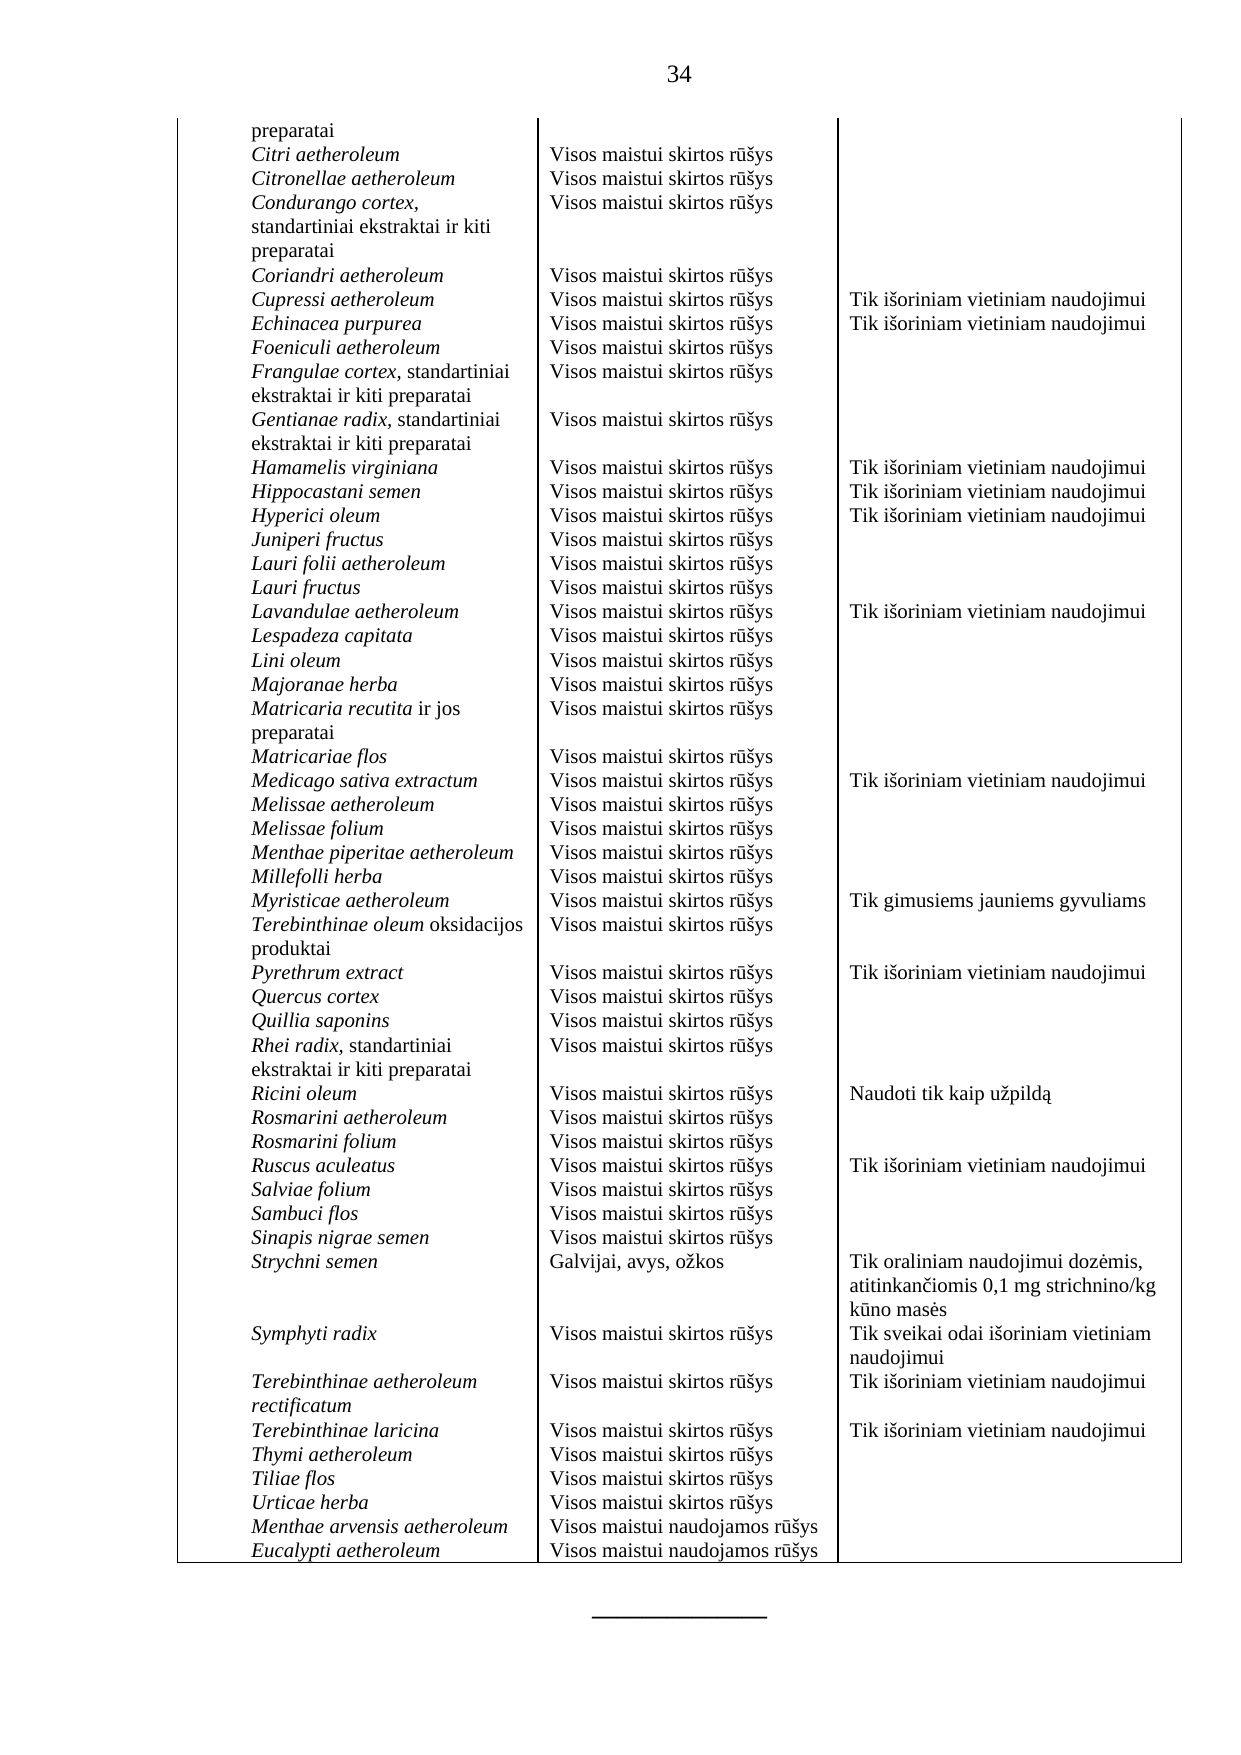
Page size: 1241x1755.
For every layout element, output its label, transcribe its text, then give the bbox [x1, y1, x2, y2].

table_cell [178, 1177, 240, 1201]
table_cell [178, 359, 240, 407]
table_cell [178, 479, 240, 503]
table_cell Visos maistui skirtos rūšys [539, 1490, 837, 1514]
table_cell Urticae herba [240, 1490, 537, 1514]
table_cell Visos maistui skirtos rūšys [539, 287, 837, 311]
table_cell Hippocastani semen [240, 479, 537, 503]
table_cell Lini oleum [240, 648, 537, 672]
table_cell [178, 912, 240, 960]
table_cell Quillia saponins [240, 1009, 537, 1032]
table_cell Visos maistui skirtos rūšys [539, 527, 837, 551]
table_cell Pyrethrum extract [240, 960, 537, 984]
table_cell Melissae aetheroleum [240, 792, 537, 816]
table_cell Coriandri aetheroleum [240, 263, 537, 287]
table_cell Hyperici oleum [240, 503, 537, 527]
table_cell [178, 1538, 240, 1562]
table_cell Visos maistui skirtos rūšys [539, 960, 837, 984]
table_cell [839, 1538, 1181, 1562]
table_cell [839, 335, 1181, 359]
table_cell [839, 1009, 1181, 1032]
table_cell Visos maistui skirtos rūšys [539, 551, 837, 575]
table_cell Visos maistui skirtos rūšys [539, 455, 837, 479]
table_cell Visos maistui skirtos rūšys [539, 166, 837, 190]
table_cell Tik išoriniam vietiniam naudojimui [839, 455, 1181, 479]
table_cell [178, 142, 240, 166]
table_cell [839, 1177, 1181, 1201]
table_cell Visos maistui skirtos rūšys [539, 696, 837, 744]
table_cell [839, 840, 1181, 864]
table_cell Hamamelis virginiana [240, 455, 537, 479]
table_cell Matricariae flos [240, 744, 537, 768]
table_cell Myristicae aetheroleum [240, 888, 537, 912]
table_cell [839, 359, 1181, 407]
table_cell Visos maistui skirtos rūšys [539, 648, 837, 672]
table_cell Citronellae aetheroleum [240, 166, 537, 190]
table_cell Tik oraliniam naudojimui dozėmis, atitinkančiomis 0,1 mg strichnino/kg kūno masės [839, 1249, 1181, 1321]
table_cell [178, 744, 240, 768]
table_cell Sambuci flos [240, 1201, 537, 1225]
table_cell Visos maistui skirtos rūšys [539, 1129, 837, 1153]
table_cell Visos maistui skirtos rūšys [539, 1105, 837, 1129]
table_cell [839, 527, 1181, 551]
table_cell [839, 407, 1181, 455]
table_cell Visos maistui skirtos rūšys [539, 888, 837, 912]
table_cell Majoranae herba [240, 672, 537, 696]
table_cell Lauri folii aetheroleum [240, 551, 537, 575]
table_cell Visos maistui skirtos rūšys [539, 1321, 837, 1369]
table_cell Strychni semen [240, 1249, 537, 1321]
table_cell Visos maistui naudojamos rūšys [539, 1538, 837, 1562]
table_cell Tik išoriniam vietiniam naudojimui [839, 1369, 1181, 1417]
table_cell Visos maistui skirtos rūšys [539, 1418, 837, 1442]
table_cell [839, 1033, 1181, 1081]
table_cell Ruscus aculeatus [240, 1153, 537, 1177]
table_cell [178, 1442, 240, 1466]
table_cell [178, 960, 240, 984]
table_cell [839, 142, 1181, 166]
table_cell [178, 287, 240, 311]
table_cell [839, 672, 1181, 696]
table_cell Symphyti radix [240, 1321, 537, 1369]
table_cell [839, 696, 1181, 744]
table_cell Visos maistui skirtos rūšys [539, 624, 837, 647]
table_cell Visos maistui skirtos rūšys [539, 1201, 837, 1225]
table_cell [178, 1418, 240, 1442]
table_cell Medicago sativa extractum [240, 768, 537, 792]
table_cell [178, 792, 240, 816]
table_cell [839, 912, 1181, 960]
table_cell Lespadeza capitata [240, 624, 537, 647]
table_cell Tik išoriniam vietiniam naudojimui [839, 1153, 1181, 1177]
table_cell [178, 1033, 240, 1081]
table_cell [839, 1225, 1181, 1249]
table_cell Visos maistui skirtos rūšys [539, 1442, 837, 1466]
table_cell Visos maistui skirtos rūšys [539, 599, 837, 623]
table_cell Tik gimusiems jauniems gyvuliams [839, 888, 1181, 912]
table_cell [178, 696, 240, 744]
table_cell [178, 575, 240, 599]
table_cell [178, 1081, 240, 1105]
table_cell Rosmarini aetheroleum [240, 1105, 537, 1129]
table_cell Tik išoriniam vietiniam naudojimui [839, 1418, 1181, 1442]
table_cell [839, 864, 1181, 888]
table_cell Tik sveikai odai išoriniam vietiniam naudojimui [839, 1321, 1181, 1369]
table_cell Tik išoriniam vietiniam naudojimui [839, 479, 1181, 503]
table_cell [178, 118, 240, 142]
table_cell [178, 864, 240, 888]
table_cell Visos maistui skirtos rūšys [539, 190, 837, 262]
table_cell [839, 816, 1181, 840]
table_cell [839, 118, 1181, 142]
table_cell Visos maistui naudojamos rūšys [539, 1514, 837, 1538]
table_cell [839, 1514, 1181, 1538]
table_cell Lavandulae aetheroleum [240, 599, 537, 623]
table_cell [839, 624, 1181, 647]
table_cell Juniperi fructus [240, 527, 537, 551]
table_cell [178, 984, 240, 1008]
table_cell [178, 311, 240, 335]
table_cell [178, 816, 240, 840]
table_cell [178, 888, 240, 912]
table_cell [178, 1009, 240, 1032]
table_cell Visos maistui skirtos rūšys [539, 1177, 837, 1201]
table_cell Visos maistui skirtos rūšys [539, 575, 837, 599]
table_cell Tiliae flos [240, 1466, 537, 1490]
table_cell Galvijai, avys, ožkos [539, 1249, 837, 1321]
table_cell [178, 166, 240, 190]
table_cell Visos maistui skirtos rūšys [539, 335, 837, 359]
table_cell [178, 503, 240, 527]
table_cell Quercus cortex [240, 984, 537, 1008]
table_cell [178, 624, 240, 647]
table_cell [839, 1442, 1181, 1466]
table_cell [178, 1129, 240, 1153]
table_cell [178, 551, 240, 575]
table_cell [839, 744, 1181, 768]
table_cell Gentianae radix, standartiniai ekstraktai ir kiti preparatai [240, 407, 537, 455]
table_cell Tik išoriniam vietiniam naudojimui [839, 311, 1181, 335]
table_cell Visos maistui skirtos rūšys [539, 1225, 837, 1249]
table_cell Lauri fructus [240, 575, 537, 599]
table_cell Visos maistui skirtos rūšys [539, 672, 837, 696]
table_cell Visos maistui skirtos rūšys [539, 1033, 837, 1081]
table_cell Condurango cortex, standartiniai ekstraktai ir kiti preparatai [240, 190, 537, 262]
table_cell Millefolli herba [240, 864, 537, 888]
table_cell Visos maistui skirtos rūšys [539, 864, 837, 888]
text ______________ [177, 1592, 1181, 1620]
table_cell Echinacea purpurea [240, 311, 537, 335]
table_cell Visos maistui skirtos rūšys [539, 1009, 837, 1032]
table_cell [178, 1105, 240, 1129]
table_cell Visos maistui skirtos rūšys [539, 816, 837, 840]
table_cell [178, 335, 240, 359]
table_cell Naudoti tik kaip užpildą [839, 1081, 1181, 1105]
table_cell Tik išoriniam vietiniam naudojimui [839, 768, 1181, 792]
table_cell Visos maistui skirtos rūšys [539, 768, 837, 792]
table_cell [839, 1490, 1181, 1514]
table_cell [178, 1201, 240, 1225]
table_cell Visos maistui skirtos rūšys [539, 744, 837, 768]
table_cell Visos maistui skirtos rūšys [539, 912, 837, 960]
table_cell [839, 792, 1181, 816]
table_cell Tik išoriniam vietiniam naudojimui [839, 503, 1181, 527]
table_cell Visos maistui skirtos rūšys [539, 503, 837, 527]
table_cell Tik išoriniam vietiniam naudojimui [839, 960, 1181, 984]
table_cell [178, 527, 240, 551]
table_cell Matricaria recutita ir jos preparatai [240, 696, 537, 744]
table_cell Visos maistui skirtos rūšys [539, 479, 837, 503]
table_cell [839, 1466, 1181, 1490]
table_cell Visos maistui skirtos rūšys [539, 840, 837, 864]
table_cell Visos maistui skirtos rūšys [539, 1081, 837, 1105]
table_cell preparatai [240, 118, 537, 142]
table_cell Salviae folium [240, 1177, 537, 1201]
table_cell Terebinthinae oleum oksidacijos produktai [240, 912, 537, 960]
table_cell Rosmarini folium [240, 1129, 537, 1153]
table_cell [178, 1153, 240, 1177]
table_cell [839, 1129, 1181, 1153]
table_cell Visos maistui skirtos rūšys [539, 311, 837, 335]
table_cell [178, 1249, 240, 1321]
table_cell Citri aetheroleum [240, 142, 537, 166]
table_cell Visos maistui skirtos rūšys [539, 1466, 837, 1490]
table_cell [178, 1321, 240, 1369]
table_cell Visos maistui skirtos rūšys [539, 359, 837, 407]
table_cell [178, 455, 240, 479]
table_cell Sinapis nigrae semen [240, 1225, 537, 1249]
table_cell [178, 672, 240, 696]
table_cell Rhei radix, standartiniai ekstraktai ir kiti preparatai [240, 1033, 537, 1081]
table_cell Eucalypti aetheroleum [240, 1538, 537, 1562]
table_cell Frangulae cortex, standartiniai ekstraktai ir kiti preparatai [240, 359, 537, 407]
table_cell [839, 166, 1181, 190]
table_cell Melissae folium [240, 816, 537, 840]
table_cell [839, 648, 1181, 672]
table_cell Visos maistui skirtos rūšys [539, 142, 837, 166]
table_cell Foeniculi aetheroleum [240, 335, 537, 359]
table_cell [178, 1514, 240, 1538]
table_cell [539, 118, 837, 142]
table_cell [178, 1466, 240, 1490]
table_cell [839, 984, 1181, 1008]
table_cell [178, 768, 240, 792]
table_cell Cupressi aetheroleum [240, 287, 537, 311]
table_cell [178, 1225, 240, 1249]
table_cell Terebinthinae laricina [240, 1418, 537, 1442]
table_cell Visos maistui skirtos rūšys [539, 792, 837, 816]
table_cell [839, 263, 1181, 287]
table_cell [178, 648, 240, 672]
table_cell [839, 551, 1181, 575]
table_cell [839, 1201, 1181, 1225]
table_cell [178, 1369, 240, 1417]
table_cell Tik išoriniam vietiniam naudojimui [839, 287, 1181, 311]
table_cell [178, 599, 240, 623]
table_cell [839, 575, 1181, 599]
table_cell [178, 407, 240, 455]
table_cell [178, 190, 240, 262]
table_cell Thymi aetheroleum [240, 1442, 537, 1466]
table_cell Visos maistui skirtos rūšys [539, 407, 837, 455]
table_cell Visos maistui skirtos rūšys [539, 1369, 837, 1417]
table_cell Ricini oleum [240, 1081, 537, 1105]
table_cell [178, 263, 240, 287]
table_cell [839, 190, 1181, 262]
table_cell Terebinthinae aetheroleum rectificatum [240, 1369, 537, 1417]
table_cell [178, 840, 240, 864]
table_cell Visos maistui skirtos rūšys [539, 1153, 837, 1177]
table_cell [839, 1105, 1181, 1129]
table_cell Menthae arvensis aetheroleum [240, 1514, 537, 1538]
table_cell Visos maistui skirtos rūšys [539, 263, 837, 287]
table_cell [178, 1490, 240, 1514]
table_cell Menthae piperitae aetheroleum [240, 840, 537, 864]
table_cell Tik išoriniam vietiniam naudojimui [839, 599, 1181, 623]
table_cell Visos maistui skirtos rūšys [539, 984, 837, 1008]
